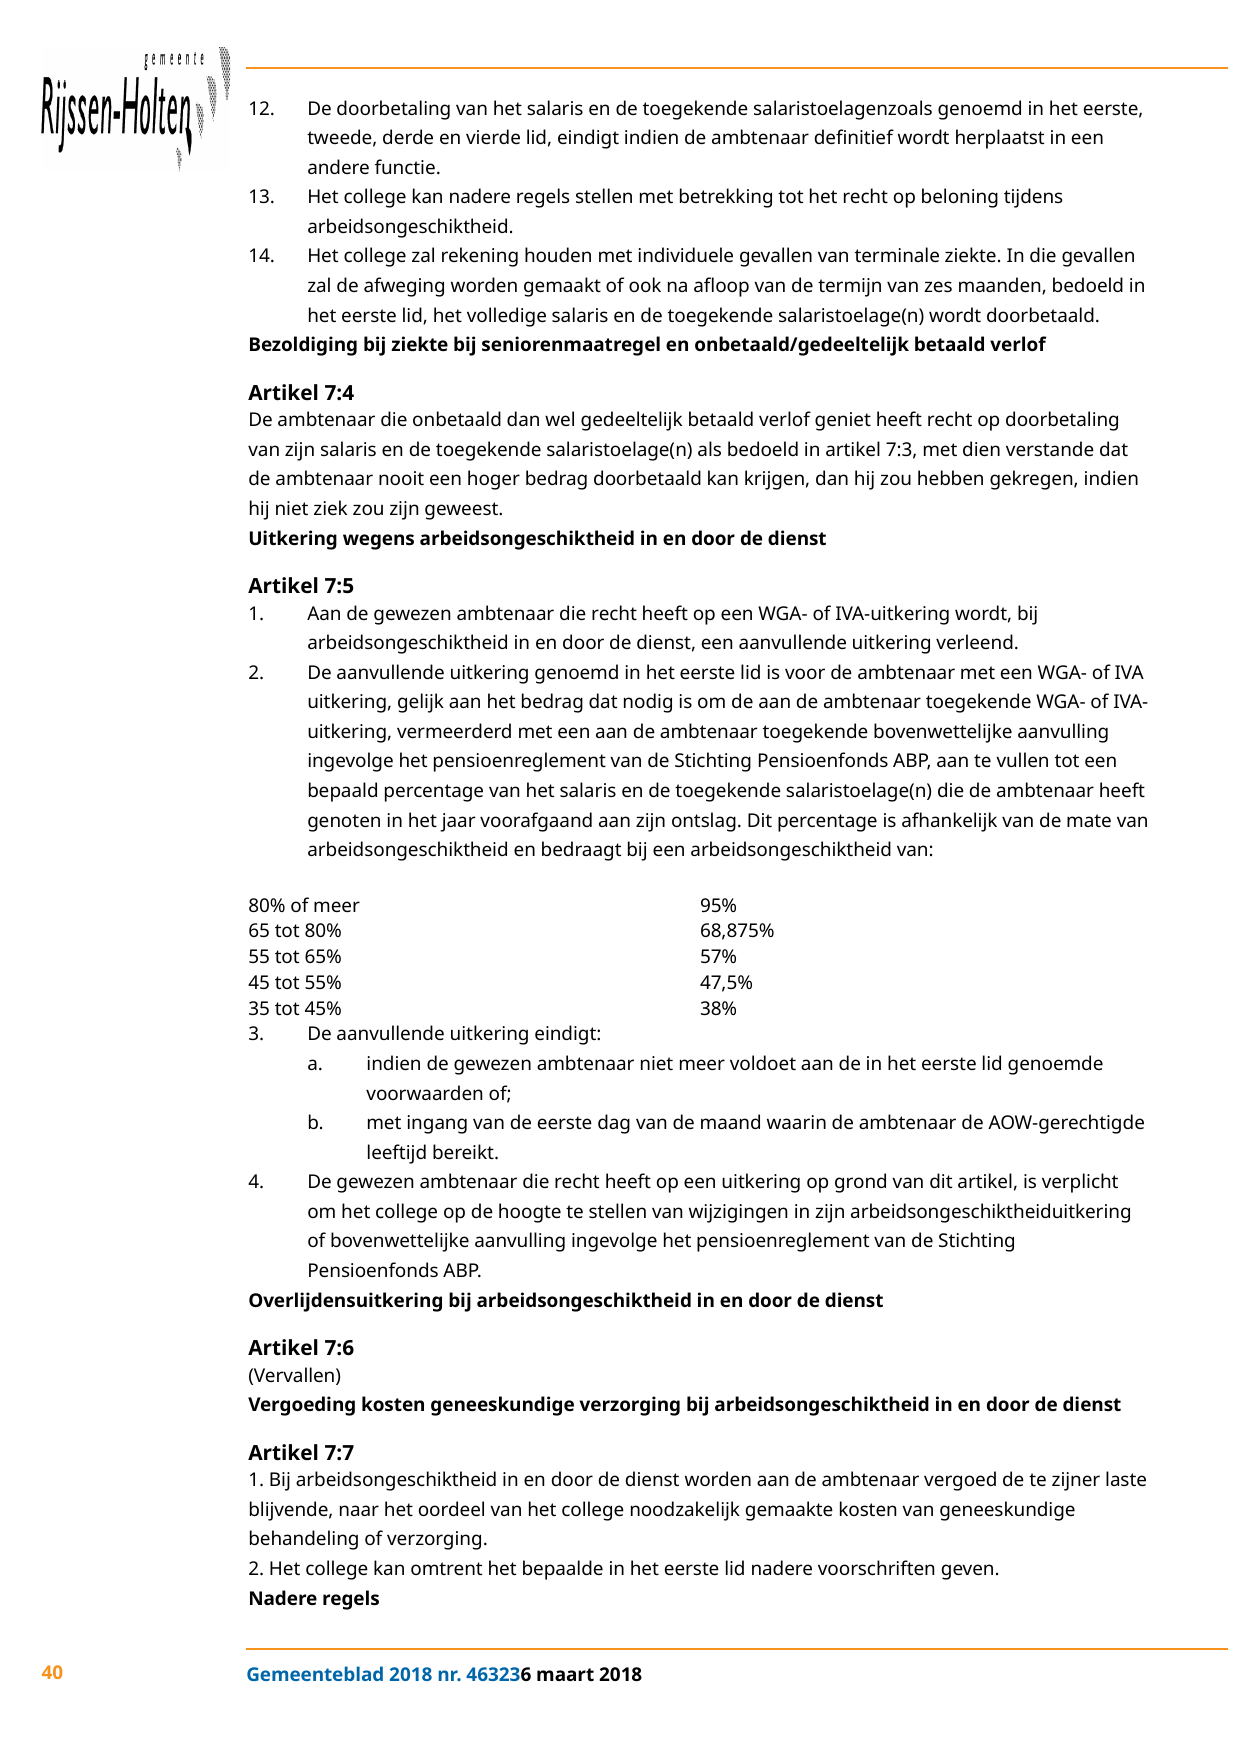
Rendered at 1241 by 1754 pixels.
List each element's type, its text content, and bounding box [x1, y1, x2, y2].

table_cell 65 tot 80% [248, 918, 700, 943]
text Vergoeding kosten geneeskundige verzorging bij arbeidsongeschiktheid in en door de dienst [248, 1391, 1152, 1417]
table_header 95% [700, 892, 1152, 918]
table_cell 45 tot 55% [248, 969, 700, 995]
table_cell 47,5% [700, 969, 1152, 995]
table_header 80% of meer [248, 892, 700, 918]
text 1. Bij arbeidsongeschiktheid in en door de dienst worden aan de ambtenaar vergoed de te zijner laste blijvende, naar het oordeel van het college noodzakelijk gemaakte kosten van geneeskundige behandeling of verzorging. [248, 1466, 1152, 1551]
list De doorbetaling van het salaris en de toegekende salaristoelagenzoals genoemd in het eerste, tweede, derde en vierde lid, eindigt indien de ambtenaar definitief wordt herplaatst in een andere functie. [248, 95, 1152, 180]
table_cell 68,875% [700, 918, 1152, 943]
table_cell 55 tot 65% [248, 943, 700, 969]
list Het college zal rekening houden met individuele gevallen van terminale ziekte. In die gevallen zal de afweging worden gemaakt of ook na afloop van de termijn van zes maanden, bedoeld in het eerste lid, het volledige salaris en de toegekende salaristoelage(n) wordt doorbetaald. [248, 243, 1152, 328]
list Aan de gewezen ambtenaar die recht heeft op een WGA- of IVA-uitkering wordt, bij arbeidsongeschiktheid in en door de dienst, een aanvullende uitkering verleend. [248, 600, 1152, 655]
list De aanvullende uitkering genoemd in het eerste lid is voor de ambtenaar met een WGA- of IVA uitkering, gelijk aan het bedrag dat nodig is om de aan de ambtenaar toegekende WGA- of IVA-uitkering, vermeerderd met een aan de ambtenaar toegekende bovenwettelijke aanvulling ingevolge het pensioenreglement van de Stichting Pensioenfonds ABP, aan te vullen tot een bepaald percentage van het salaris en de toegekende salaristoelage(n) die de ambtenaar heeft genoten in het jaar voorafgaand aan zijn ontslag. Dit percentage is afhankelijk van de mate van arbeidsongeschiktheid en bedraagt bij een arbeidsongeschiktheid van: [248, 659, 1152, 862]
list met ingang van de eerste dag van de maand waarin de ambtenaar de AOW-gerechtigde leeftijd bereikt. [307, 1109, 1152, 1165]
text Artikel 7:4 [248, 378, 1152, 406]
picture [41, 47, 231, 172]
list Het college kan nadere regels stellen met betrekking tot het recht op beloning tijdens arbeidsongeschiktheid. [248, 183, 1152, 239]
table_cell 38% [700, 995, 1152, 1021]
table_cell 57% [700, 943, 1152, 969]
text Nadere regels [248, 1585, 1152, 1611]
text De ambtenaar die onbetaald dan wel gedeeltelijk betaald verlof geniet heeft recht op doorbetaling van zijn salaris en de toegekende salaristoelage(n) als bedoeld in artikel 7:3, met dien verstande dat de ambtenaar nooit een hoger bedrag doorbetaald kan krijgen, dan hij zou hebben gekregen, indien hij niet ziek zou zijn geweest. [248, 406, 1152, 521]
text Artikel 7:7 [248, 1438, 1152, 1466]
text (Vervallen) [248, 1362, 1152, 1388]
list De aanvullende uitkering eindigt: [248, 1021, 1152, 1046]
table_cell 35 tot 45% [248, 995, 700, 1021]
list De gewezen ambtenaar die recht heeft op een uitkering op grond van dit artikel, is verplicht om het college op de hoogte te stellen van wijzigingen in zijn arbeidsongeschiktheiduitkering of bovenwettelijke aanvulling ingevolge het pensioenreglement van de Stichting Pensioenfonds ABP. [248, 1168, 1152, 1283]
text Uitkering wegens arbeidsongeschiktheid in en door de dienst [248, 525, 1152, 551]
text Bezoldiging bij ziekte bij seniorenmaatregel en onbetaald/gedeeltelijk betaald verlof [248, 331, 1152, 357]
text 2. Het college kan omtrent het bepaalde in het eerste lid nadere voorschriften geven. [248, 1555, 1152, 1581]
text Overlijdensuitkering bij arbeidsongeschiktheid in en door de dienst [248, 1287, 1152, 1313]
list indien de gewezen ambtenaar niet meer voldoet aan de in het eerste lid genoemde voorwaarden of; [307, 1050, 1152, 1106]
text Artikel 7:6 [248, 1333, 1152, 1362]
text Artikel 7:5 [248, 571, 1152, 600]
